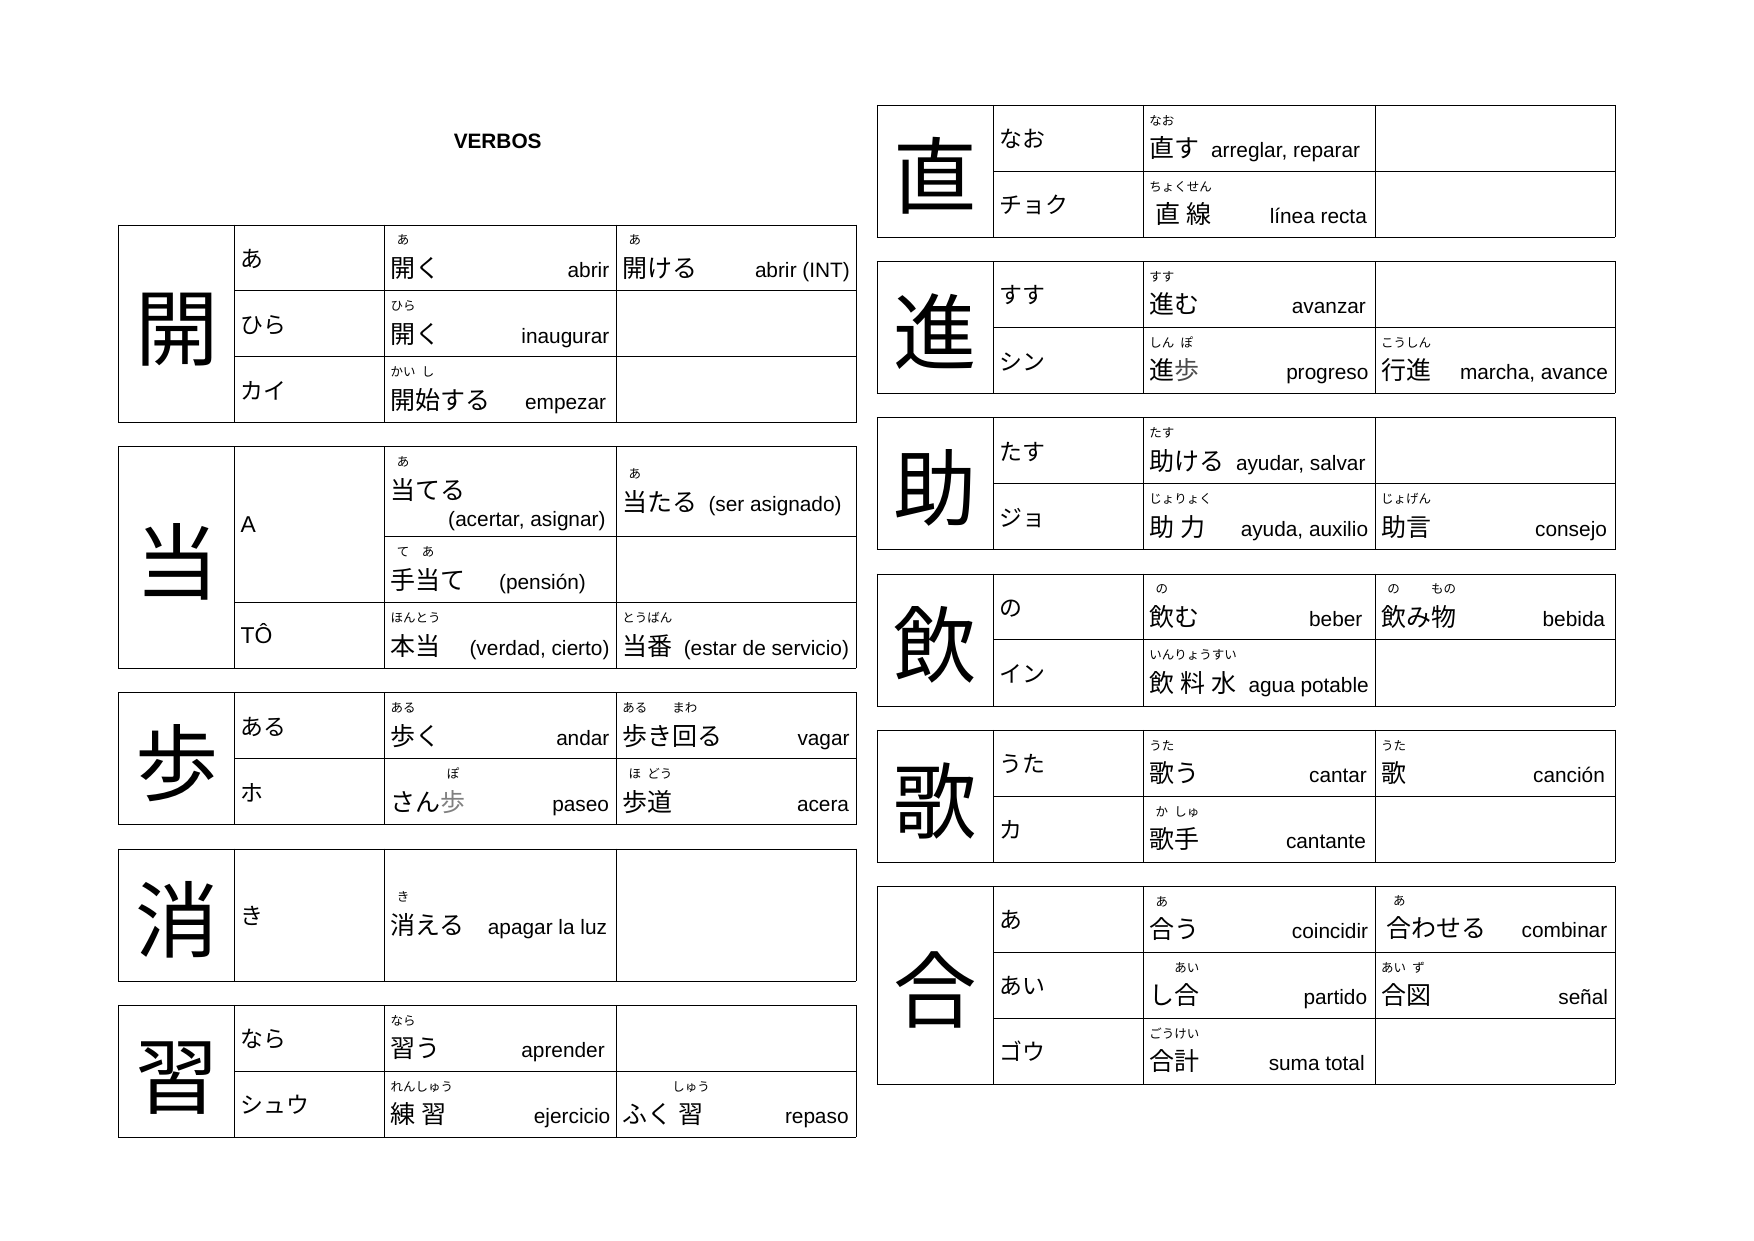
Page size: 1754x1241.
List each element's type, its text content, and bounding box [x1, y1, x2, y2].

table_header 助 [878, 418, 993, 549]
table_header なお [994, 106, 1143, 171]
table_cell 本ほん当とう (verdad, cierto) [385, 603, 616, 668]
table_header [617, 1006, 856, 1071]
table_cell [1376, 640, 1615, 706]
table_header [1376, 106, 1615, 171]
table_cell 手て当あて (pensión) [385, 537, 616, 602]
table_cell [617, 537, 856, 602]
table_header 歌うたう cantar [1144, 731, 1375, 796]
table_header 歌 [878, 731, 993, 862]
table_cell 進しん歩ぽ progreso [1144, 328, 1375, 393]
table_header 消 [119, 850, 234, 981]
table_header [1376, 262, 1615, 327]
table_header 習ならう aprender [385, 1006, 616, 1071]
table_cell ジョ [994, 484, 1143, 549]
table_header 当あたる (ser asignado) [617, 447, 856, 536]
table_header 飲 [878, 575, 993, 706]
table_cell ひら [235, 291, 384, 356]
table_cell ホ [235, 759, 384, 824]
table_header [1376, 418, 1615, 483]
table_cell 歌か手しゅ cantante [1144, 797, 1375, 862]
table_cell カ [994, 797, 1143, 862]
table_cell 練れん習しゅう ejercicio [385, 1072, 616, 1137]
table_header あ [994, 887, 1143, 952]
table_cell し合あい partido [1144, 953, 1375, 1018]
table_header あ [235, 226, 384, 290]
table_cell 歩ほ道どう acera [617, 759, 856, 824]
table_cell さん歩ぽ paseo [385, 759, 616, 824]
table_cell [1376, 797, 1615, 862]
table_header 助たすける ayudar, salvar [1144, 418, 1375, 483]
table_header 習 [119, 1006, 234, 1137]
table_header 歩あるき回まわる vagar [617, 693, 856, 758]
table_header 開 [119, 226, 234, 422]
table_cell [1376, 172, 1615, 237]
table_cell 当とう番ばん (estar de servicio) [617, 603, 856, 668]
table_cell シュウ [235, 1072, 384, 1137]
table_cell カイ [235, 357, 384, 422]
table_cell チョク [994, 172, 1143, 237]
table_header たす [994, 418, 1143, 483]
table_header うた [994, 731, 1143, 796]
table_header 合あわせる combinar [1376, 887, 1615, 952]
table_header 進すすむ avanzar [1144, 262, 1375, 327]
table_header [617, 850, 856, 981]
table_cell 直ちょく線せん línea recta [1144, 172, 1375, 237]
table_cell [617, 357, 856, 422]
table_cell 開かい始しする empezar [385, 357, 616, 422]
table_cell ふく習しゅう repaso [617, 1072, 856, 1137]
table_header 飲のむ beber [1144, 575, 1375, 639]
table_header 直 [878, 106, 993, 237]
table_header 合 [878, 887, 993, 1084]
table_header ある [235, 693, 384, 758]
table_cell [617, 291, 856, 356]
table_cell 助じょ言げん consejo [1376, 484, 1615, 549]
table_header 当あてる (acertar, asignar) [385, 447, 616, 536]
table_header き [235, 850, 384, 981]
table_cell 行こう進しん marcha, avance [1376, 328, 1615, 393]
table_header A [235, 447, 384, 602]
table_cell ゴウ [994, 1019, 1143, 1084]
table_header 消きえる apagar la luz [385, 850, 616, 981]
table_cell 合ごう計けい suma total [1144, 1019, 1375, 1084]
table_header すす [994, 262, 1143, 327]
table_header 直なおす arreglar, reparar [1144, 106, 1375, 171]
table_cell イン [994, 640, 1143, 706]
table_header 歩 [119, 693, 234, 824]
table_cell シン [994, 328, 1143, 393]
text VERBOS [118, 129, 877, 153]
table_cell 助じょ力りょく ayuda, auxilio [1144, 484, 1375, 549]
table_header 歌うた canción [1376, 731, 1615, 796]
table_cell 合あい図ず señal [1376, 953, 1615, 1018]
table_cell [1376, 1019, 1615, 1084]
table_header 開あく abrir [385, 226, 616, 290]
table_header 歩あるく andar [385, 693, 616, 758]
table_header 飲のみ物もの bebida [1376, 575, 1615, 639]
table_cell あい [994, 953, 1143, 1018]
table_header 合あう coincidir [1144, 887, 1375, 952]
table_header 進 [878, 262, 993, 393]
table_cell TÔ [235, 603, 384, 668]
table_header の [994, 575, 1143, 639]
table_cell 開ひらく inaugurar [385, 291, 616, 356]
table_header 開あける abrir (INT) [617, 226, 856, 290]
table_cell 飲いん料りょう水すい agua potable [1144, 640, 1375, 706]
table_header なら [235, 1006, 384, 1071]
table_header 当 [119, 447, 234, 668]
